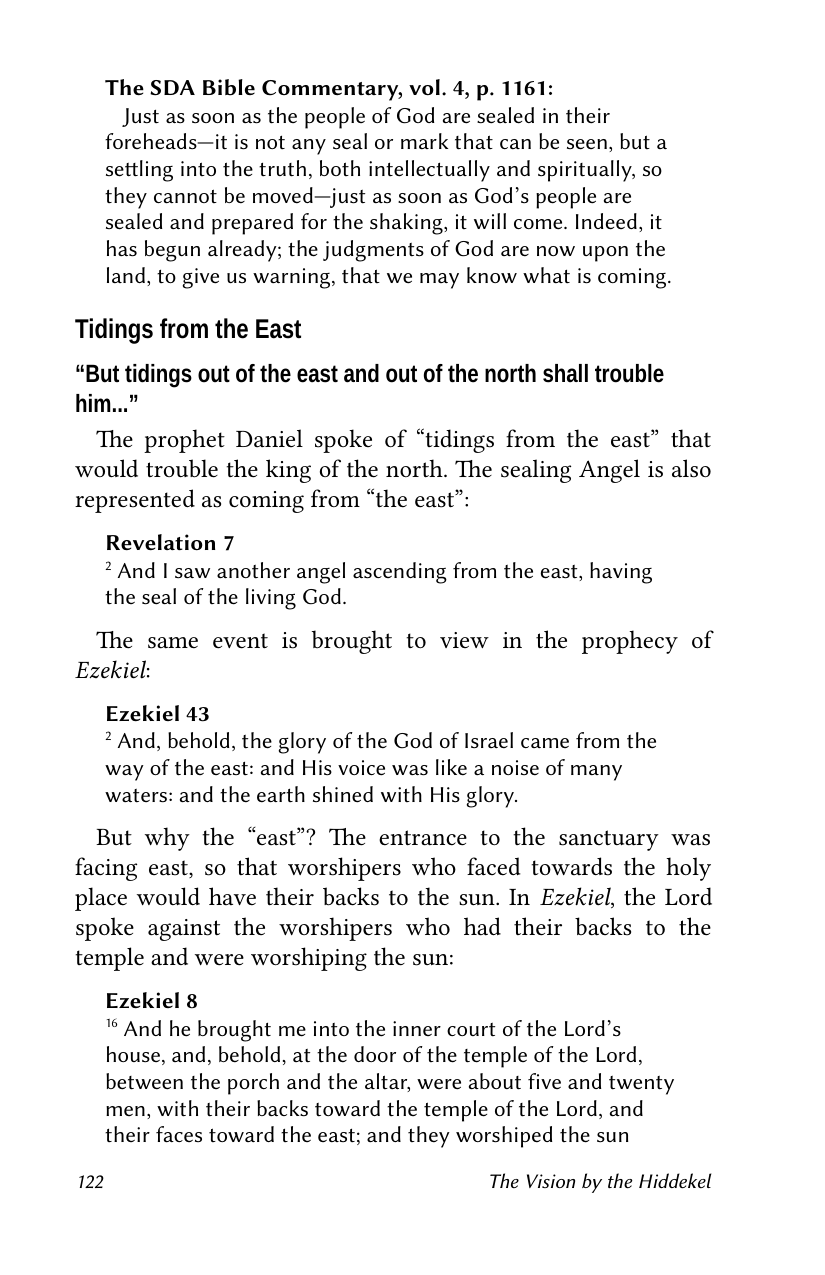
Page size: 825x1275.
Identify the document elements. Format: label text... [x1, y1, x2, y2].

text 2 And, behold, the glory of the God of Israel came from the way of the east: and His voice was like a noise of many waters: and the earth shined with His glory. [105, 728, 682, 808]
text Revelation 7 [105, 530, 712, 556]
text The same event is brought to view in the prophecy of Ezekiel: [75, 626, 712, 684]
text “But tidings out of the east and out of the north shall trouble him...” [75, 359, 712, 418]
text Ezekiel 43 [105, 701, 712, 727]
text Ezekiel 8 [105, 988, 712, 1014]
subtitle Tidings from the East [75, 313, 712, 344]
text The prophet Daniel spoke of “tidings from the east” that would trouble the king of the north. The sealing Angel is also represented as coming from “the east”: [75, 425, 712, 514]
text 16 And he brought me into the inner court of the Lord’s house, and, behold, at the door of the temple of the Lord, between the porch and the altar, were about five and twenty men, with their backs toward the temple of the Lord, and their faces toward the east; and they worshiped the sun [105, 1015, 682, 1148]
text Just as soon as the people of God are sealed in their foreheads—it is not any seal or mark that can be seen, but a settling into the truth, both intellectually and spiritually, so they cannot be moved—just as soon as God’s people are sealed and prepared for the shaking, it will come. Indeed, it has begun already; the judgments of God are now upon the land, to give us warning, that we may know what is coming. [105, 103, 682, 289]
text But why the “east”? The entrance to the sanctuary was facing east, so that worshipers who faced towards the holy place would have their backs to the sun. In Ezekiel, the Lord spoke against the worshipers who had their backs to the temple and were worshiping the sun: [75, 823, 712, 971]
text 2 And I saw another angel ascending from the east, having the seal of the living God. [105, 558, 682, 610]
text The SDA Bible Commentary, vol. 4, p. 1161: [105, 75, 712, 101]
